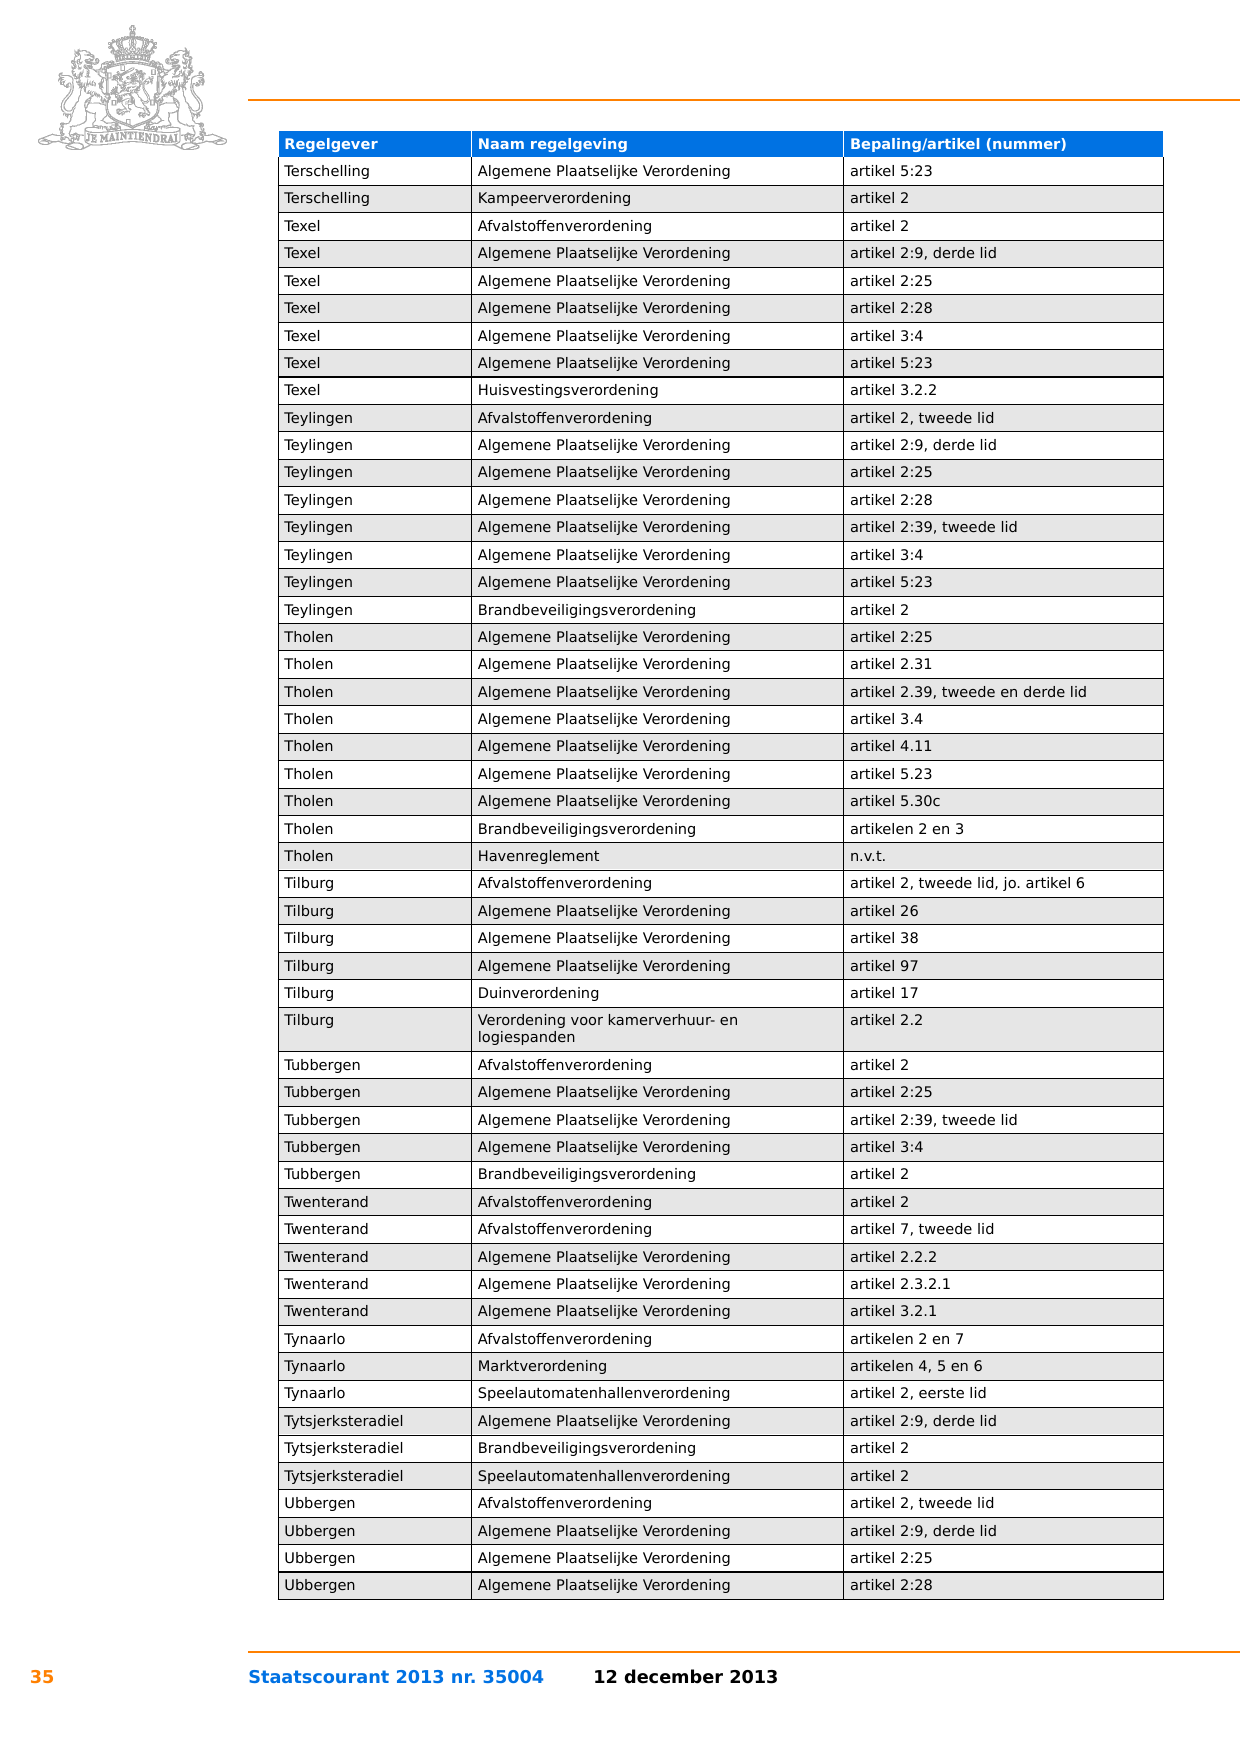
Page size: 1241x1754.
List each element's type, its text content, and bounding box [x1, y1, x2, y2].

table_cell Afvalstoffenverordening [472, 871, 843, 897]
table_cell artikelen 2 en 3 [844, 816, 1163, 842]
table_cell Algemene Plaatselijke Verordening [472, 1518, 843, 1544]
table_cell Teylingen [279, 487, 471, 513]
table_cell artikel 5.23 [844, 761, 1163, 787]
table_cell Tytsjerksteradiel [279, 1408, 471, 1434]
table_cell Terschelling [279, 158, 471, 185]
table_cell Algemene Plaatselijke Verordening [472, 323, 843, 349]
table_cell Teylingen [279, 405, 471, 431]
table_cell Kampeerverordening [472, 186, 843, 212]
table_cell artikel 2:39, tweede lid [844, 1107, 1163, 1133]
table_cell Afvalstoffenverordening [472, 1490, 843, 1517]
table_cell Tynaarlo [279, 1353, 471, 1380]
table_cell Brandbeveiligingsverordening [472, 597, 843, 623]
table_cell Ubbergen [279, 1545, 471, 1571]
table_cell Algemene Plaatselijke Verordening [472, 706, 843, 733]
table_cell artikel 5:23 [844, 569, 1163, 596]
table_cell Algemene Plaatselijke Verordening [472, 487, 843, 513]
table_cell Texel [279, 241, 471, 267]
table_header Regelgever [279, 131, 471, 157]
table_cell Marktverordening [472, 1353, 843, 1380]
table_cell Algemene Plaatselijke Verordening [472, 761, 843, 787]
table_cell artikel 7, tweede lid [844, 1216, 1163, 1243]
table_cell artikel 2:25 [844, 460, 1163, 486]
table_cell Algemene Plaatselijke Verordening [472, 515, 843, 541]
table_cell artikel 2:28 [844, 487, 1163, 513]
table_cell Duinverordening [472, 980, 843, 1007]
table_cell artikel 2 [844, 213, 1163, 239]
table_cell Tholen [279, 734, 471, 760]
table_cell artikel 2, tweede lid [844, 405, 1163, 431]
table_cell Algemene Plaatselijke Verordening [472, 158, 843, 185]
table_cell Algemene Plaatselijke Verordening [472, 624, 843, 650]
table_cell Algemene Plaatselijke Verordening [472, 241, 843, 267]
table_cell artikelen 2 en 7 [844, 1326, 1163, 1352]
table_cell Ubbergen [279, 1490, 471, 1517]
table_cell Afvalstoffenverordening [472, 405, 843, 431]
table_cell artikel 2:9, derde lid [844, 241, 1163, 267]
table_cell artikel 4.11 [844, 734, 1163, 760]
table_cell Teylingen [279, 597, 471, 623]
table_cell artikel 2, tweede lid [844, 1490, 1163, 1517]
table_cell artikel 3.2.1 [844, 1299, 1163, 1325]
table_cell Tholen [279, 679, 471, 705]
table_cell Tilburg [279, 925, 471, 952]
table_cell Algemene Plaatselijke Verordening [472, 268, 843, 294]
table_cell artikel 2:25 [844, 1079, 1163, 1106]
table_cell artikel 3:4 [844, 1134, 1163, 1161]
table_cell artikel 2 [844, 186, 1163, 212]
table_cell Afvalstoffenverordening [472, 1189, 843, 1215]
table_cell artikel 2:9, derde lid [844, 1408, 1163, 1434]
table_cell Twenterand [279, 1271, 471, 1297]
table_cell Tholen [279, 843, 471, 869]
table_cell artikel 3.4 [844, 706, 1163, 733]
table_cell artikel 2.39, tweede en derde lid [844, 679, 1163, 705]
table_cell Tilburg [279, 1008, 471, 1051]
table_cell Tynaarlo [279, 1381, 471, 1407]
table_cell Tholen [279, 761, 471, 787]
picture [38, 25, 227, 150]
table_cell artikel 3:4 [844, 323, 1163, 349]
table_cell Algemene Plaatselijke Verordening [472, 350, 843, 376]
table_cell Teylingen [279, 460, 471, 486]
table_cell artikel 38 [844, 925, 1163, 952]
table_cell Teylingen [279, 515, 471, 541]
table_cell Algemene Plaatselijke Verordening [472, 1573, 843, 1599]
table_cell artikel 2:39, tweede lid [844, 515, 1163, 541]
table_cell Afvalstoffenverordening [472, 213, 843, 239]
table_cell Tynaarlo [279, 1326, 471, 1352]
table_cell artikel 5.30c [844, 789, 1163, 815]
table_cell Algemene Plaatselijke Verordening [472, 1271, 843, 1297]
table_cell artikel 2:9, derde lid [844, 432, 1163, 459]
table_cell Afvalstoffenverordening [472, 1216, 843, 1243]
table_cell artikel 2:25 [844, 624, 1163, 650]
table_cell artikel 2:25 [844, 268, 1163, 294]
table_cell artikel 2 [844, 1189, 1163, 1215]
table_cell Tilburg [279, 898, 471, 924]
table_cell Algemene Plaatselijke Verordening [472, 460, 843, 486]
table_cell Tilburg [279, 953, 471, 979]
table_cell Algemene Plaatselijke Verordening [472, 953, 843, 979]
table_cell Algemene Plaatselijke Verordening [472, 925, 843, 952]
table_cell Twenterand [279, 1299, 471, 1325]
table_cell artikel 5:23 [844, 158, 1163, 185]
table_cell Algemene Plaatselijke Verordening [472, 432, 843, 459]
table_cell n.v.t. [844, 843, 1163, 869]
table_cell Algemene Plaatselijke Verordening [472, 1545, 843, 1571]
table_cell Twenterand [279, 1216, 471, 1243]
table_cell artikel 2.31 [844, 651, 1163, 678]
table_cell Teylingen [279, 569, 471, 596]
table_cell Algemene Plaatselijke Verordening [472, 542, 843, 568]
table_cell Speelautomatenhallenverordening [472, 1381, 843, 1407]
table_cell artikel 2:28 [844, 295, 1163, 322]
table_cell Tubbergen [279, 1052, 471, 1078]
table_cell Tubbergen [279, 1134, 471, 1161]
table_cell Texel [279, 268, 471, 294]
table_cell Algemene Plaatselijke Verordening [472, 1299, 843, 1325]
table_cell Algemene Plaatselijke Verordening [472, 569, 843, 596]
table_cell artikel 3.2.2 [844, 378, 1163, 404]
table_cell Texel [279, 378, 471, 404]
table_cell Algemene Plaatselijke Verordening [472, 1134, 843, 1161]
table_cell Tilburg [279, 980, 471, 1007]
table_cell Tholen [279, 624, 471, 650]
table_cell artikel 2 [844, 1052, 1163, 1078]
table_cell Tholen [279, 816, 471, 842]
table_cell Brandbeveiligingsverordening [472, 1162, 843, 1188]
table_cell Havenreglement [472, 843, 843, 869]
table_cell Tholen [279, 706, 471, 733]
table_cell artikel 2 [844, 597, 1163, 623]
table_cell Algemene Plaatselijke Verordening [472, 898, 843, 924]
table_cell artikel 2:9, derde lid [844, 1518, 1163, 1544]
table_cell Algemene Plaatselijke Verordening [472, 789, 843, 815]
table_cell Algemene Plaatselijke Verordening [472, 295, 843, 322]
table_cell Ubbergen [279, 1518, 471, 1544]
table_cell artikel 2 [844, 1463, 1163, 1489]
table_cell Tholen [279, 651, 471, 678]
table_cell artikel 2:25 [844, 1545, 1163, 1571]
table_cell artikel 2, eerste lid [844, 1381, 1163, 1407]
table_cell artikel 3:4 [844, 542, 1163, 568]
table_cell Terschelling [279, 186, 471, 212]
table_cell Algemene Plaatselijke Verordening [472, 1107, 843, 1133]
table_cell Twenterand [279, 1189, 471, 1215]
table_cell Texel [279, 323, 471, 349]
table_cell Tytsjerksteradiel [279, 1463, 471, 1489]
table_cell Texel [279, 295, 471, 322]
table_cell Ubbergen [279, 1573, 471, 1599]
table_cell Texel [279, 213, 471, 239]
table_cell Brandbeveiligingsverordening [472, 816, 843, 842]
table_header Naam regelgeving [472, 131, 843, 157]
table_cell artikelen 4, 5 en 6 [844, 1353, 1163, 1380]
table_cell Twenterand [279, 1244, 471, 1270]
table_cell Algemene Plaatselijke Verordening [472, 1244, 843, 1270]
table_cell artikel 2.2 [844, 1008, 1163, 1051]
table_cell artikel 17 [844, 980, 1163, 1007]
table_cell artikel 2, tweede lid, jo. artikel 6 [844, 871, 1163, 897]
table_header Bepaling/artikel (nummer) [844, 131, 1163, 157]
table_cell Algemene Plaatselijke Verordening [472, 734, 843, 760]
table_cell artikel 2.3.2.1 [844, 1271, 1163, 1297]
table_cell Afvalstoffenverordening [472, 1326, 843, 1352]
table_cell Teylingen [279, 542, 471, 568]
table_cell Teylingen [279, 432, 471, 459]
table_cell Tubbergen [279, 1162, 471, 1188]
table_cell Verordening voor kamerverhuur- en logiespanden [472, 1008, 843, 1051]
table_cell Algemene Plaatselijke Verordening [472, 679, 843, 705]
table_cell Algemene Plaatselijke Verordening [472, 1408, 843, 1434]
table_cell artikel 2.2.2 [844, 1244, 1163, 1270]
table_cell Texel [279, 350, 471, 376]
table_cell Tilburg [279, 871, 471, 897]
table_cell Speelautomatenhallenverordening [472, 1463, 843, 1489]
table_cell artikel 97 [844, 953, 1163, 979]
table_cell Tholen [279, 789, 471, 815]
table_cell artikel 26 [844, 898, 1163, 924]
table_cell artikel 5:23 [844, 350, 1163, 376]
table_cell Afvalstoffenverordening [472, 1052, 843, 1078]
table_cell Tytsjerksteradiel [279, 1436, 471, 1462]
table_cell artikel 2:28 [844, 1573, 1163, 1599]
table_cell Huisvestingsverordening [472, 378, 843, 404]
table_cell Brandbeveiligingsverordening [472, 1436, 843, 1462]
table_cell artikel 2 [844, 1162, 1163, 1188]
table_cell Tubbergen [279, 1079, 471, 1106]
table_cell artikel 2 [844, 1436, 1163, 1462]
table_cell Algemene Plaatselijke Verordening [472, 1079, 843, 1106]
table_cell Tubbergen [279, 1107, 471, 1133]
table_cell Algemene Plaatselijke Verordening [472, 651, 843, 678]
